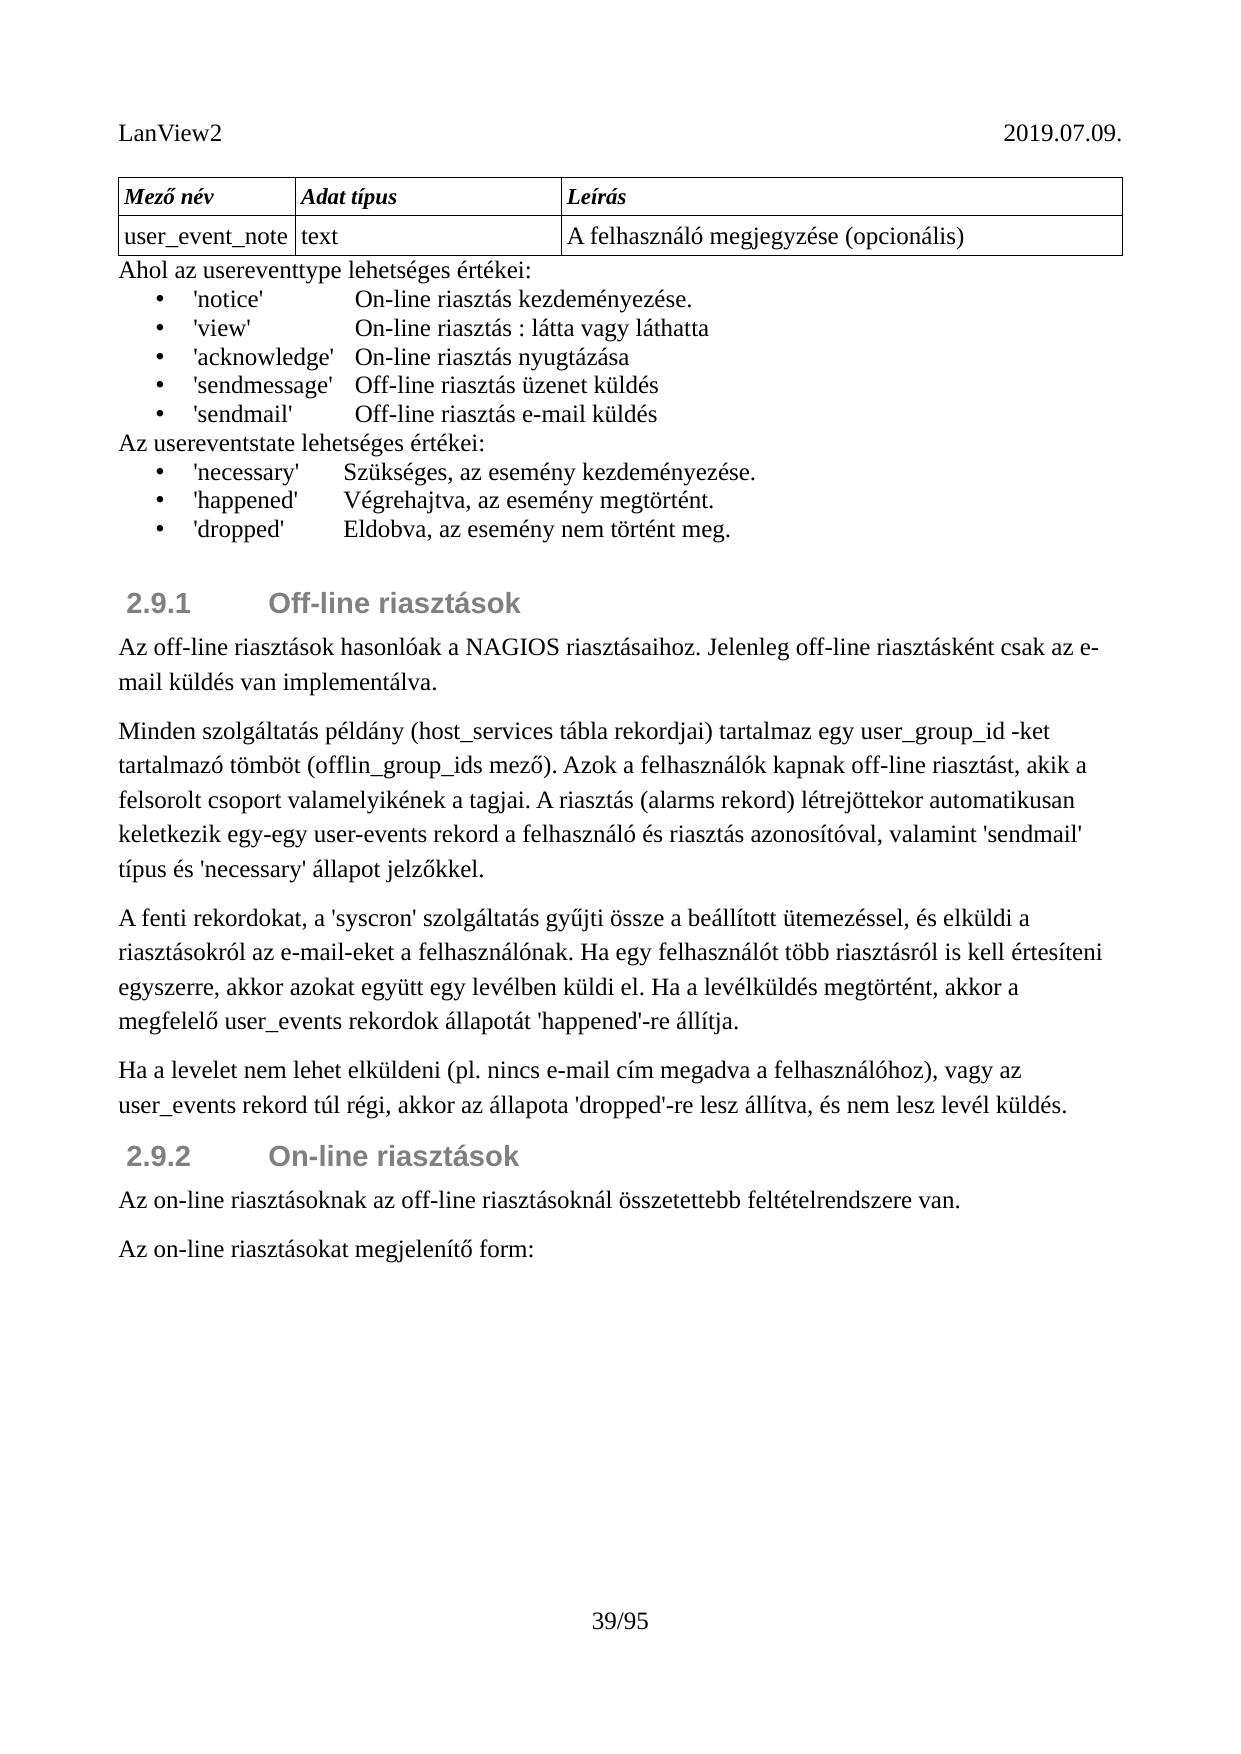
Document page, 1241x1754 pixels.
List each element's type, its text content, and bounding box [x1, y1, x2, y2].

table_cell text [296, 216, 561, 255]
list 'dropped' Eldobva, az esemény nem történt meg. [156, 514, 1122, 543]
list 'notice' On-line riasztás kezdeményezése. [156, 284, 1122, 313]
subtitle Off-line riasztások [118, 586, 1122, 620]
table_cell user_event_note [119, 216, 295, 255]
list 'necessary' Szükséges, az esemény kezdeményezése. [156, 457, 1122, 485]
list 'acknowledge' On-line riasztás nyugtázása [156, 342, 1122, 370]
subtitle On-line riasztások [118, 1139, 1122, 1172]
text Ha a levelet nem lehet elküldeni (pl. nincs e-mail cím megadva a felhasználóhoz), vagy az user_events rekord túl régi, akkor az állapota 'dropped'-re lesz állítva, és nem lesz levél küldés. [118, 1055, 1122, 1118]
text Minden szolgáltatás példány (host_services tábla rekordjai) tartalmaz egy user_group_id -ket tartalmazó tömböt (offlin_group_ids mező). Azok a felhasználók kapnak off-line riasztást, akik a felsorolt csoport valamelyikének a tagjai. A riasztás (alarms rekord) létrejöttekor automatikusan keletkezik egy-egy user-events rekord a felhasználó és riasztás azonosítóval, valamint 'sendmail' típus és 'necessary' állapot jelzőkkel. [118, 716, 1122, 882]
list 'happened' Végrehajtva, az esemény megtörtént. [156, 485, 1122, 514]
table_header Mező név [119, 178, 295, 215]
table_header Leírás [562, 178, 1122, 215]
text Az on-line riasztásoknak az off-line riasztásoknál összetettebb feltételrendszere van. [118, 1185, 1122, 1214]
text Az off-line riasztások hasonlóak a NAGIOS riasztásaihoz. Jelenleg off-line riasztásként csak az e-mail küldés van implementálva. [118, 632, 1122, 696]
text Az usereventstate lehetséges értékei: [118, 428, 1122, 457]
text Az on-line riasztásokat megjelenítő form: [118, 1234, 1122, 1263]
list 'sendmail' Off-line riasztás e-mail küldés [156, 399, 1122, 428]
list 'sendmessage' Off-line riasztás üzenet küldés [156, 370, 1122, 399]
text Ahol az usereventtype lehetséges értékei: [118, 256, 1122, 284]
text A fenti rekordokat, a 'syscron' szolgáltatás gyűjti össze a beállított ütemezéssel, és elküldi a riasztásokról az e-mail-eket a felhasználónak. Ha egy felhasználót több riasztásról is kell értesíteni egyszerre, akkor azokat együtt egy levélben küldi el. Ha a levélküldés megtörtént, akkor a megfelelő user_events rekordok állapotát 'happened'-re állítja. [118, 903, 1122, 1035]
list 'view' On-line riasztás : látta vagy láthatta [156, 313, 1122, 342]
table_cell A felhasználó megjegyzése (opcionális) [562, 216, 1122, 255]
table_header Adat típus [296, 178, 561, 215]
